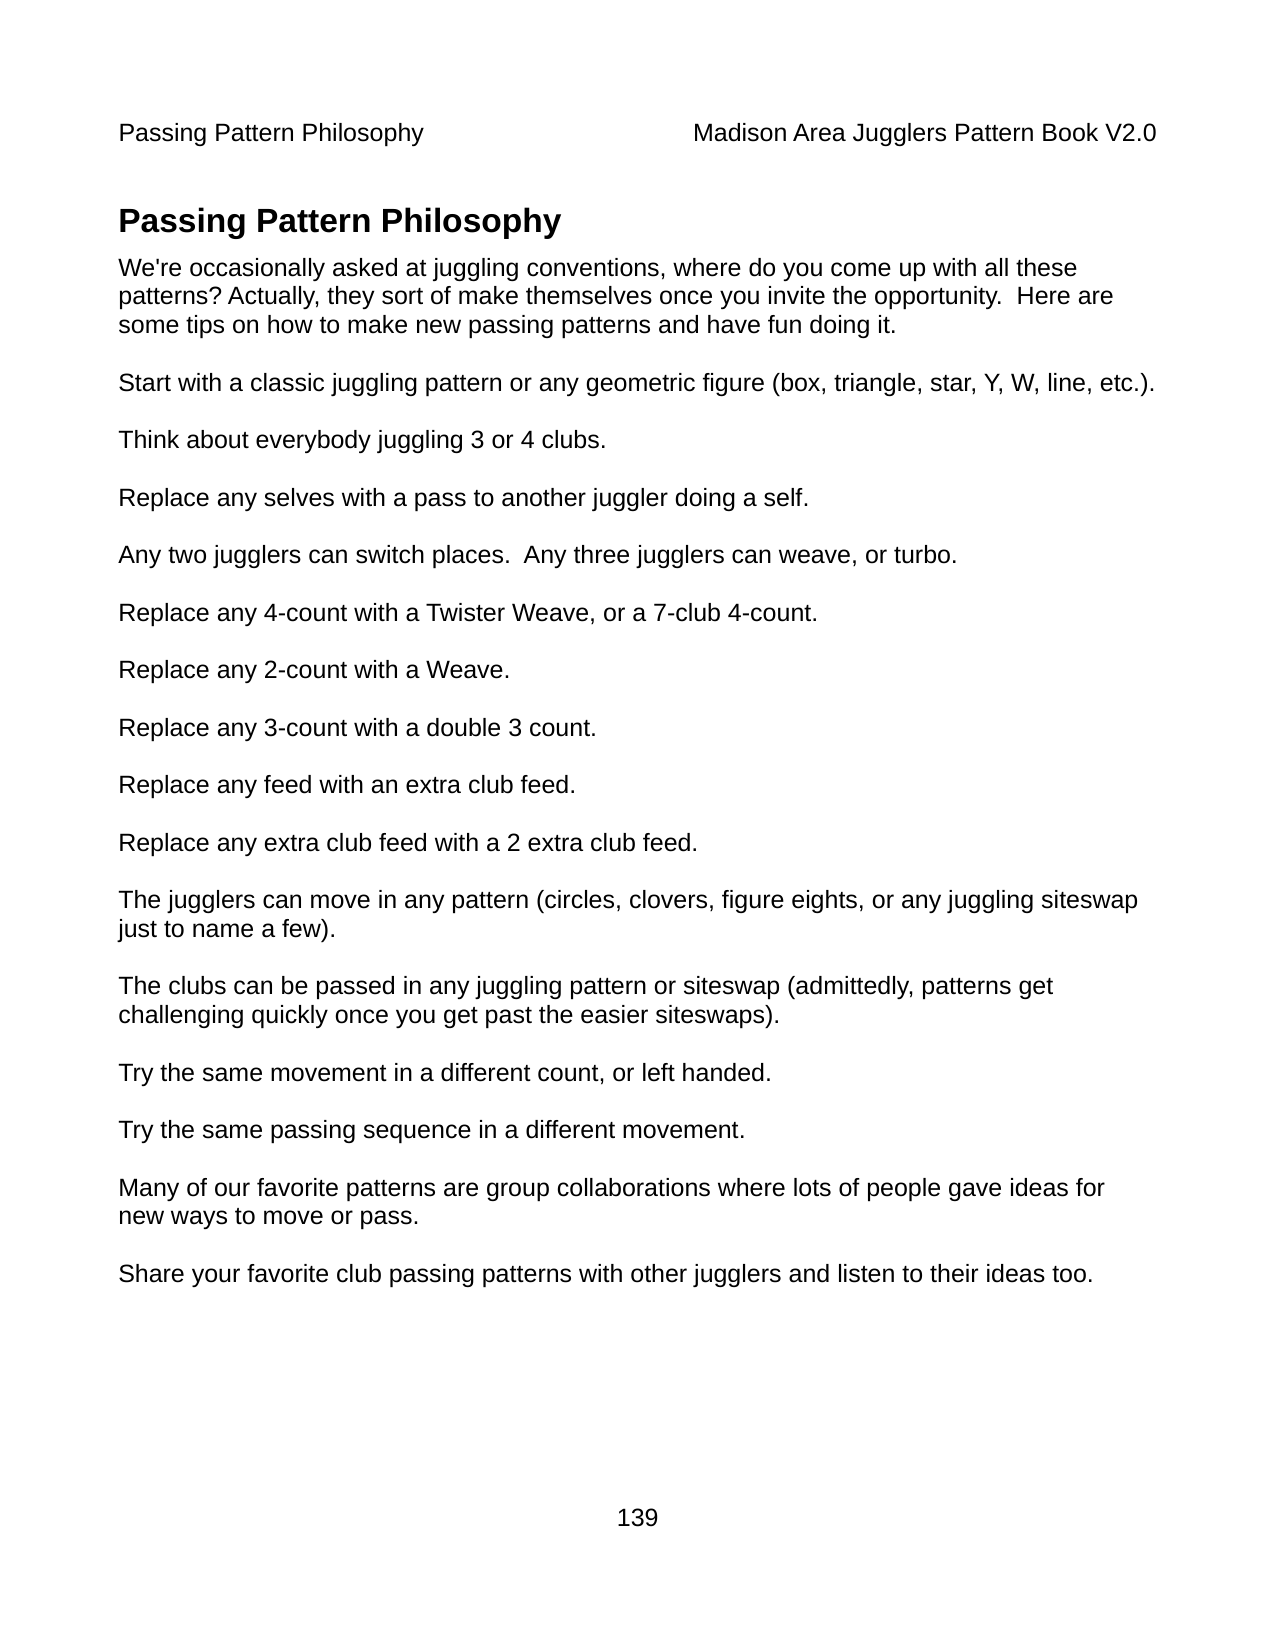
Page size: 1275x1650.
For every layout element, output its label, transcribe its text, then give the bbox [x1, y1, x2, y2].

text Try the same movement in a different count, or left handed. [118, 1057, 1157, 1086]
text Replace any 2-count with a Weave. [118, 655, 1157, 684]
text Think about everybody juggling 3 or 4 clubs. [118, 425, 1157, 454]
text Replace any feed with an extra club feed. [118, 770, 1157, 799]
text The jugglers can move in any pattern (circles, clovers, figure eights, or any juggling siteswap just to name a few). [118, 885, 1157, 942]
text Any two jugglers can switch places. Any three jugglers can weave, or turbo. [118, 540, 1157, 569]
text Replace any selves with a pass to another juggler doing a self. [118, 482, 1157, 511]
text The clubs can be passed in any juggling pattern or siteswap (admittedly, patterns get challenging quickly once you get past the easier siteswaps). [118, 971, 1157, 1029]
subtitle Passing Pattern Philosophy [118, 201, 1157, 240]
text Replace any 4-count with a Twister Weave, or a 7-club 4-count. [118, 597, 1157, 626]
text Try the same passing sequence in a different movement. [118, 1115, 1157, 1144]
text Start with a classic juggling pattern or any geometric figure (box, triangle, star, Y, W, line, etc.). [118, 367, 1157, 396]
text Replace any extra club feed with a 2 extra club feed. [118, 827, 1157, 856]
text Many of our favorite patterns are group collaborations where lots of people gave ideas for new ways to move or pass. [118, 1172, 1157, 1230]
text We're occasionally asked at juggling conventions, where do you come up with all these patterns? Actually, they sort of make themselves once you invite the opportunity. Here are some tips on how to make new passing patterns and have fun doing it. [118, 252, 1157, 339]
text Replace any 3-count with a double 3 count. [118, 712, 1157, 741]
text Share your favorite club passing patterns with other jugglers and listen to their ideas too. [118, 1259, 1157, 1287]
